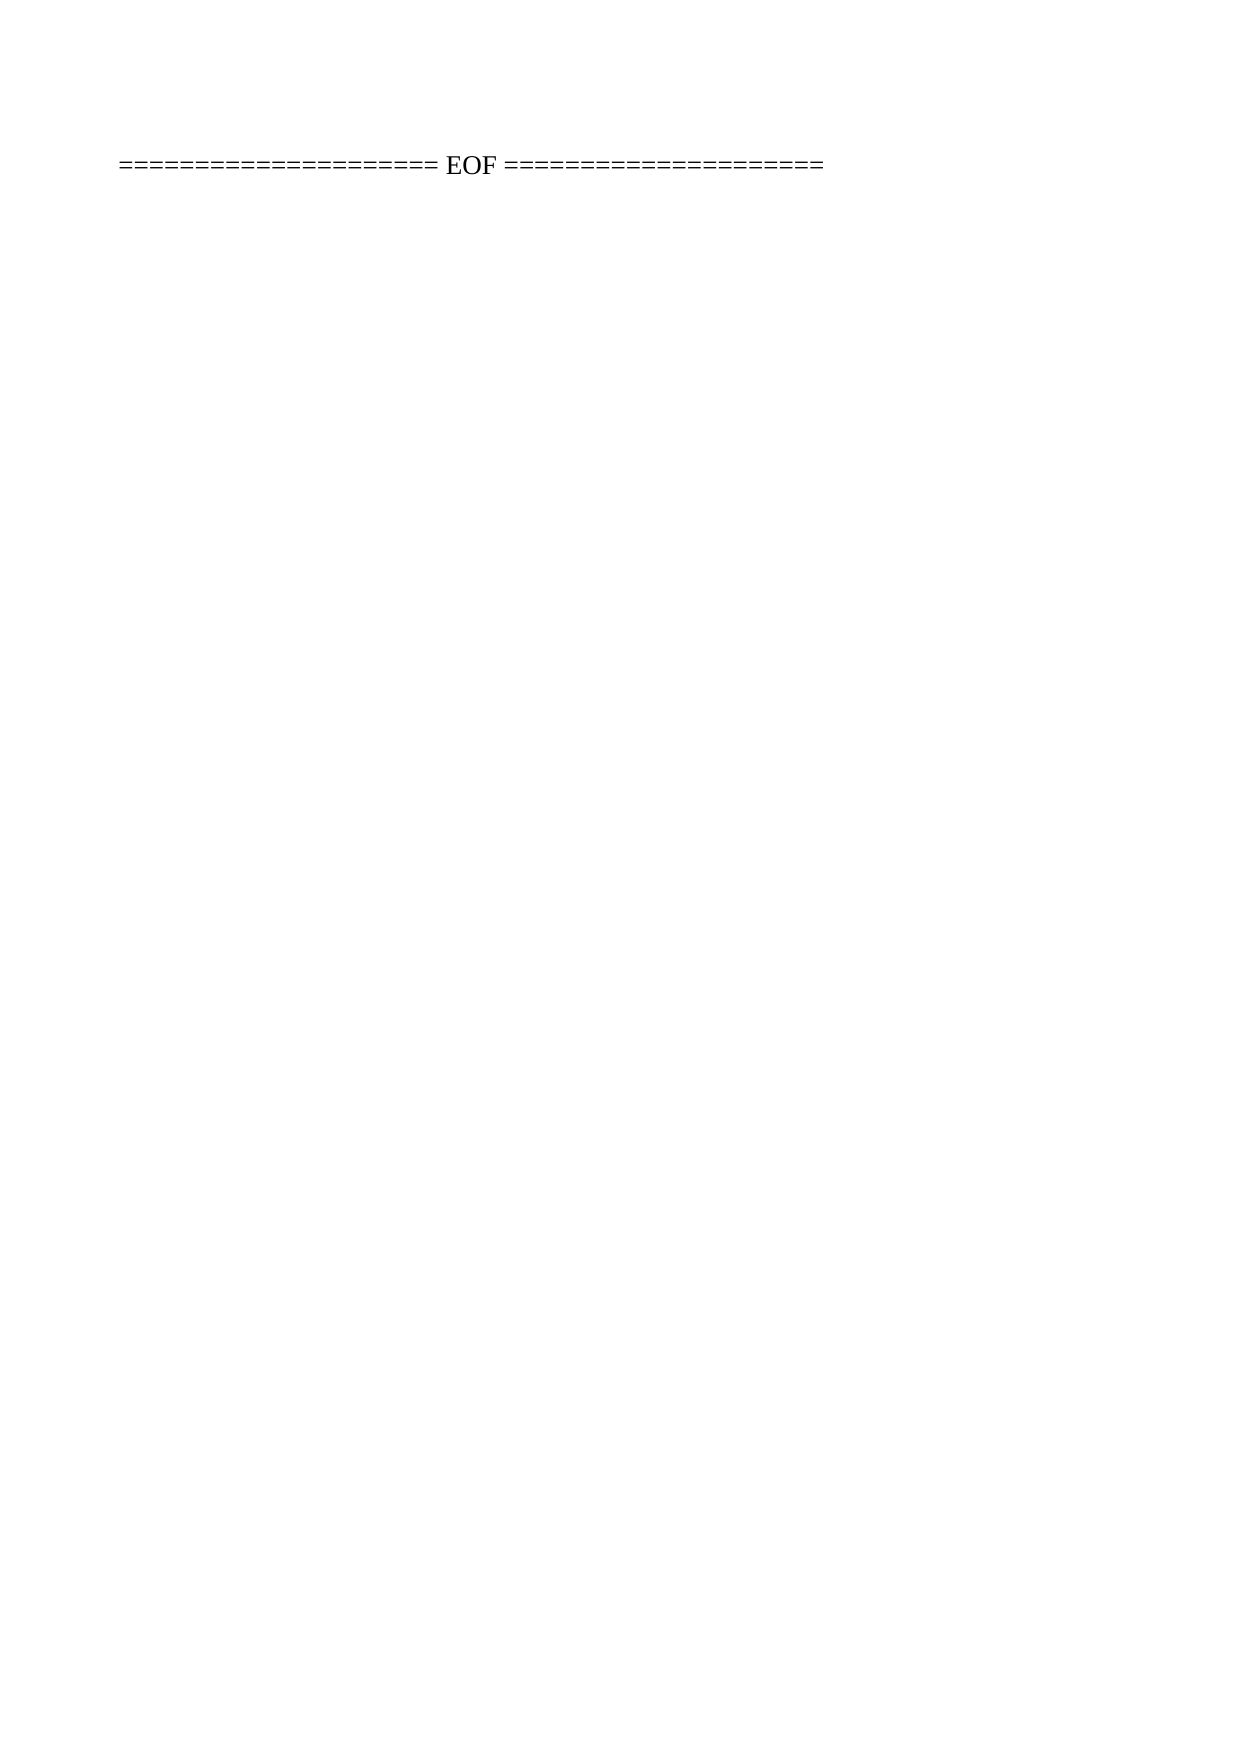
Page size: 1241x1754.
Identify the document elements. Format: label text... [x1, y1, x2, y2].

text ===================== EOF ===================== [118, 149, 1122, 180]
